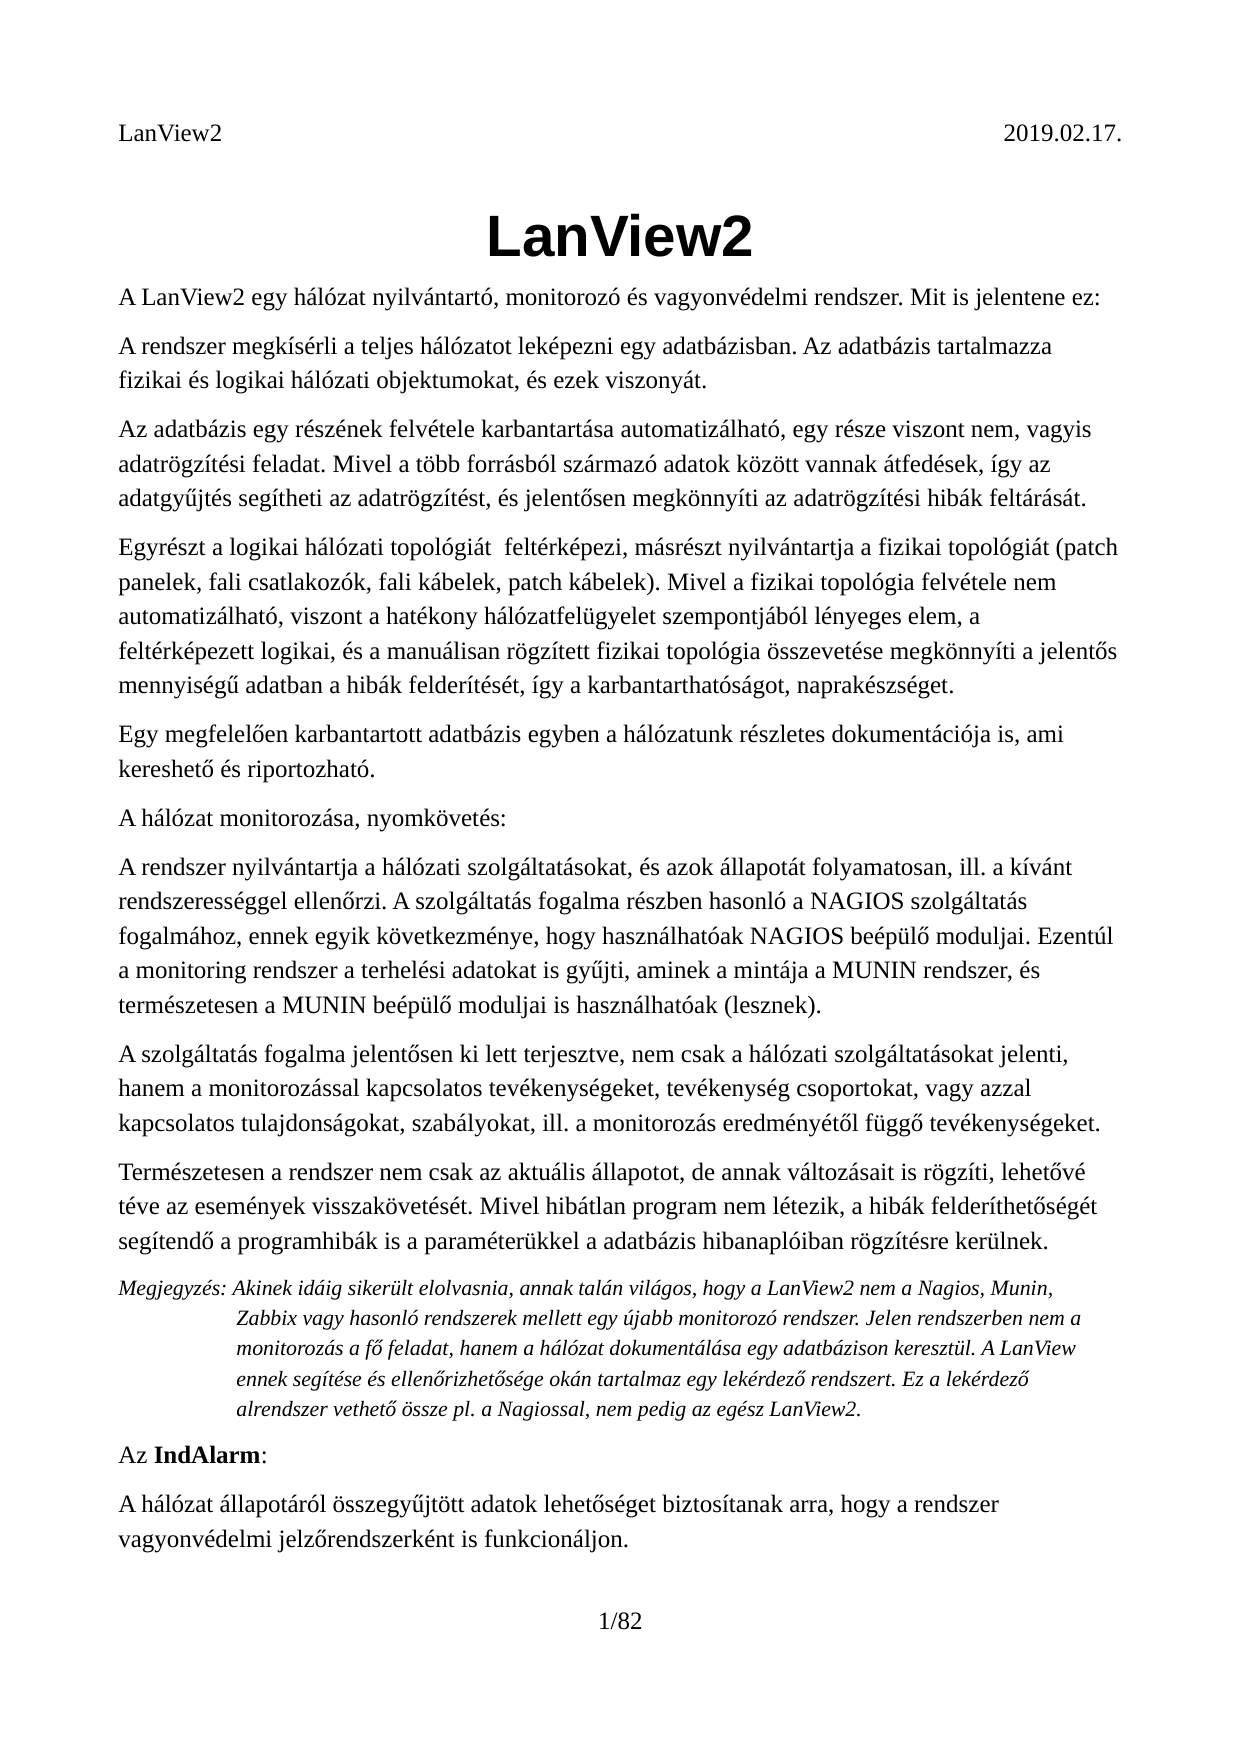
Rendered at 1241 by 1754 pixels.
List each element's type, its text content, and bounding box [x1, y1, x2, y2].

text A hálózat monitorozása, nyomkövetés: [118, 803, 1122, 832]
text Az adatbázis egy részének felvétele karbantartása automatizálható, egy része viszont nem, vagyis adatrögzítési feladat. Mivel a több forrásból származó adatok között vannak átfedések, így az adatgyűjtés segítheti az adatrögzítést, és jelentősen megkönnyíti az adatrögzítési hibák feltárását. [118, 414, 1122, 512]
text Az IndAlarm: [118, 1441, 1122, 1469]
text Egy megfelelően karbantartott adatbázis egyben a hálózatunk részletes dokumentációja is, ami kereshető és riportozható. [118, 719, 1122, 782]
text Egyrészt a logikai hálózati topológiát feltérképezi, másrészt nyilvántartja a fizikai topológiát (patch panelek, fali csatlakozók, fali kábelek, patch kábelek). Mivel a fizikai topológia felvétele nem automatizálható, viszont a hatékony hálózatfelügyelet szempontjából lényeges elem, a feltérképezett logikai, és a manuálisan rögzített fizikai topológia összevetése megkönnyíti a jelentős mennyiségű adatban a hibák felderítését, így a karbantarthatóságot, naprakészséget. [118, 532, 1122, 699]
text A LanView2 egy hálózat nyilvántartó, monitorozó és vagyonvédelmi rendszer. Mit is jelentene ez: [118, 282, 1122, 310]
text Természetesen a rendszer nem csak az aktuális állapotot, de annak változásait is rögzíti, lehetővé téve az események visszakövetését. Mivel hibátlan program nem létezik, a hibák felderíthetőségét segítendő a programhibák is a paraméterükkel a adatbázis hibanaplóiban rögzítésre kerülnek. [118, 1157, 1122, 1254]
text A hálózat állapotáról összegyűjtött adatok lehetőséget biztosítanak arra, hogy a rendszer vagyonvédelmi jelzőrendszerként is funkcionáljon. [118, 1489, 1122, 1553]
text Megjegyzés: Akinek idáig sikerült elolvasnia, annak talán világos, hogy a LanView2 nem a Nagios, Munin, Zabbix vagy hasonló rendszerek mellett egy újabb monitorozó rendszer. Jelen rendszerben nem a monitorozás a fő feladat, hanem a hálózat dokumentálása egy adatbázison keresztül. A LanView ennek segítése és ellenőrizhetősége okán tartalmaz egy lekérdező rendszert. Ez a lekérdező alrendszer vethető össze pl. a Nagiossal, nem pedig az egész LanView2. [118, 1275, 1122, 1421]
text A rendszer megkísérli a teljes hálózatot leképezni egy adatbázisban. Az adatbázis tartalmazza fizikai és logikai hálózati objektumokat, és ezek viszonyát. [118, 331, 1122, 394]
title LanView2 [118, 202, 1122, 269]
text A szolgáltatás fogalma jelentősen ki lett terjesztve, nem csak a hálózati szolgáltatásokat jelenti, hanem a monitorozással kapcsolatos tevékenységeket, tevékenység csoportokat, vagy azzal kapcsolatos tulajdonságokat, szabályokat, ill. a monitorozás eredményétől függő tevékenységeket. [118, 1039, 1122, 1137]
text A rendszer nyilvántartja a hálózati szolgáltatásokat, és azok állapotát folyamatosan, ill. a kívánt rendszerességgel ellenőrzi. A szolgáltatás fogalma részben hasonló a NAGIOS szolgáltatás fogalmához, ennek egyik következménye, hogy használhatóak NAGIOS beépülő moduljai. Ezentúl a monitoring rendszer a terhelési adatokat is gyűjti, aminek a mintája a MUNIN rendszer, és természetesen a MUNIN beépülő moduljai is használhatóak (lesznek). [118, 852, 1122, 1018]
